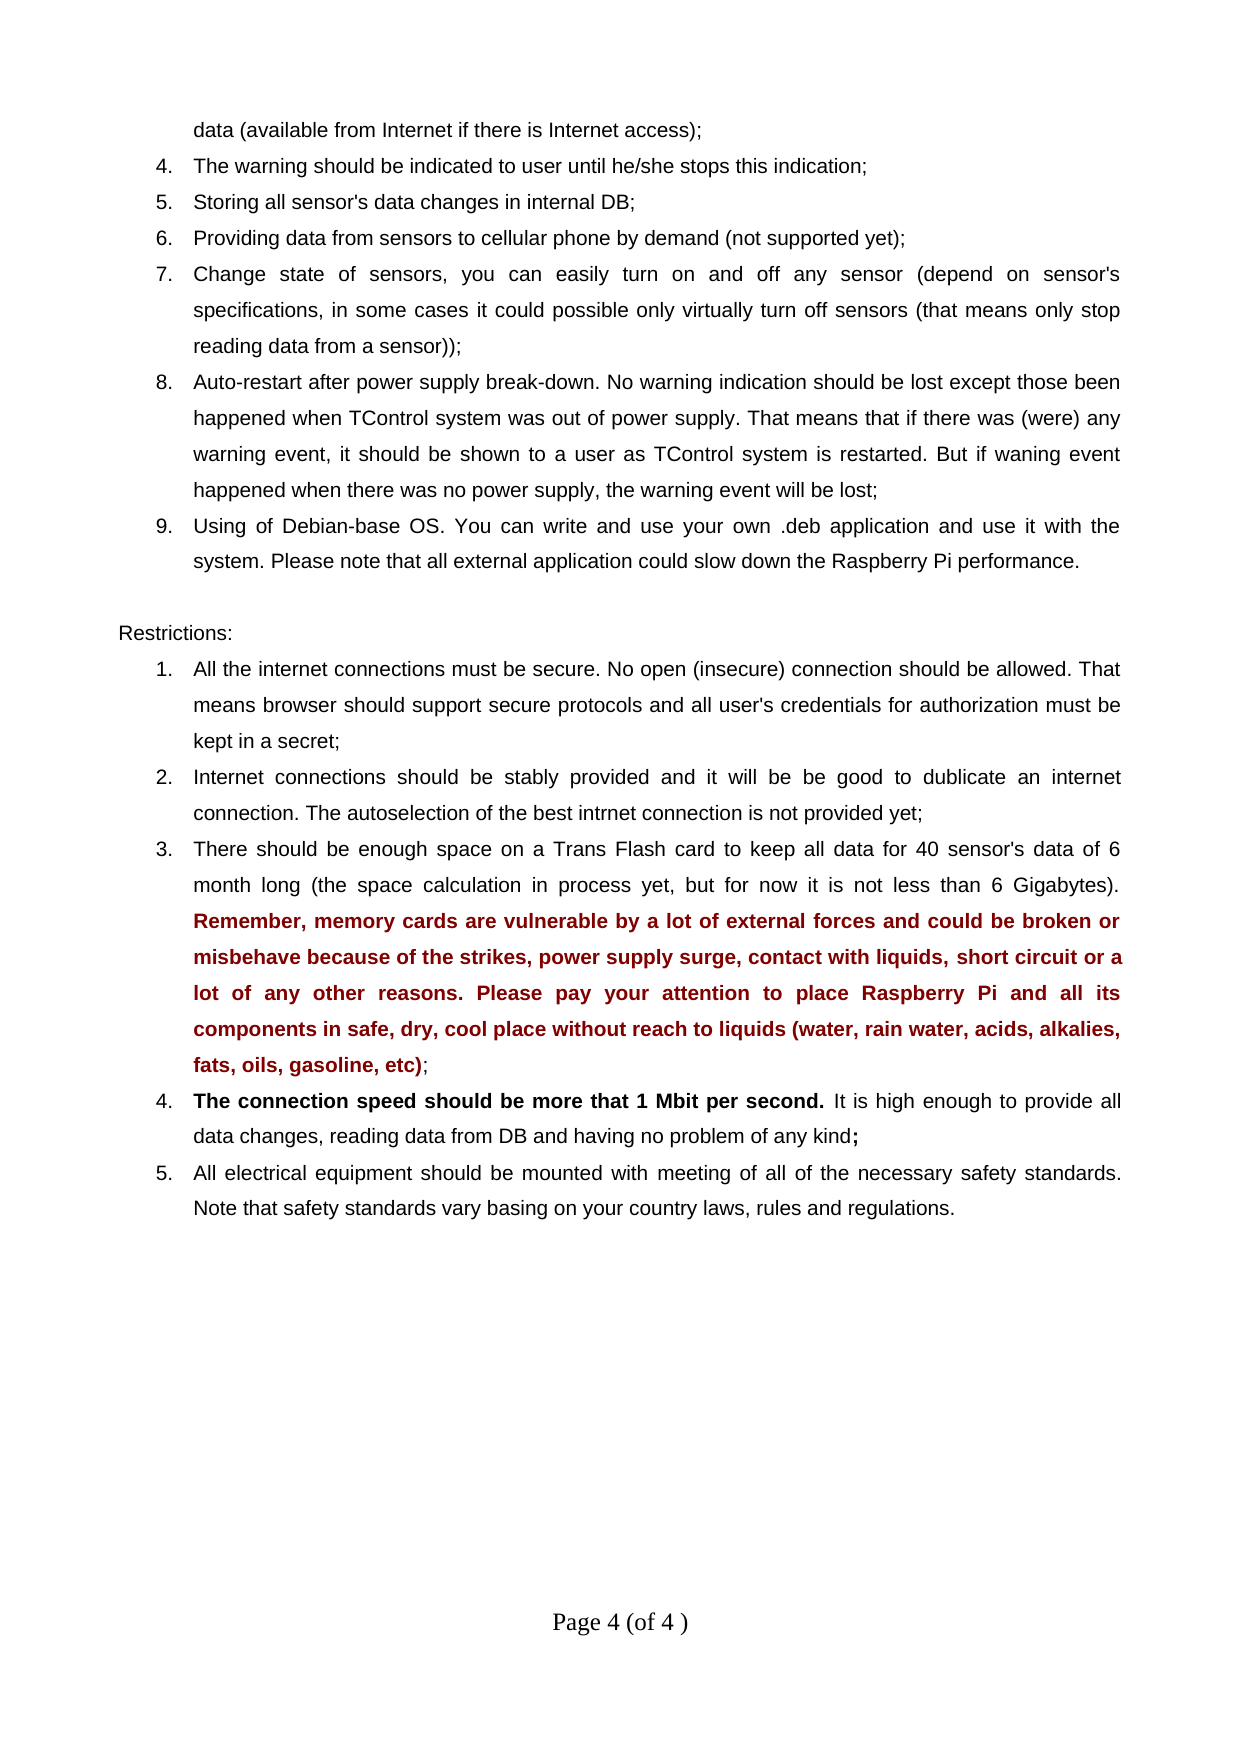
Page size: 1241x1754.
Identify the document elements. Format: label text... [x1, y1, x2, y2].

list Auto-restart after power supply break-down. No warning indication should be lost except those been happened when TControl system was out of power supply. That means that if there was (were) any warning event, it should be shown to a user as TControl system is restarted. But if waning event happened when there was no power supply, the warning event will be lost; [156, 370, 1122, 501]
list All electrical equipment should be mounted with meeting of all of the necessary safety standards. Note that safety standards vary basing on your country laws, rules and regulations. [156, 1160, 1122, 1220]
list Change state of sensors, you can easily turn on and off any sensor (depend on sensor's specifications, in some cases it could possible only virtually turn off sensors (that means only stop reading data from a sensor)); [156, 262, 1122, 358]
text Restrictions: [118, 621, 1122, 645]
list The warning should be indicated to user until he/she stops this indication; [156, 154, 1122, 178]
list data (available from Internet if there is Internet access); [156, 118, 1122, 142]
list Internet connections should be stably provided and it will be be good to dublicate an internet connection. The autoselection of the best intrnet connection is not provided yet; [156, 765, 1122, 825]
list Storing all sensor's data changes in internal DB; [156, 190, 1122, 214]
list Providing data from sensors to cellular phone by demand (not supported yet); [156, 226, 1122, 250]
list All the internet connections must be secure. No open (insecure) connection should be allowed. That means browser should support secure protocols and all user's credentials for authorization must be kept in a secret; [156, 657, 1122, 753]
list Using of Debian-base OS. You can write and use your own .deb application and use it with the system. Please note that all external application could slow down the Raspberry Pi performance. [156, 513, 1122, 573]
list There should be enough space on a Trans Flash card to keep all data for 40 sensor's data of 6 month long (the space calculation in process yet, but for now it is not less than 6 Gigabytes). Remember, memory cards are vulnerable by a lot of external forces and could be broken or misbehave because of the strikes, power supply surge, contact with liquids, short circuit or a lot of any other reasons. Please pay your attention to place Raspberry Pi and all its components in safe, dry, cool place without reach to liquids (water, rain water, acids, alkalies, fats, oils, gasoline, etc); [156, 837, 1122, 1076]
list The connection speed should be more that 1 Mbit per second. It is high enough to provide all data changes, reading data from DB and having no problem of any kind; [156, 1088, 1122, 1148]
